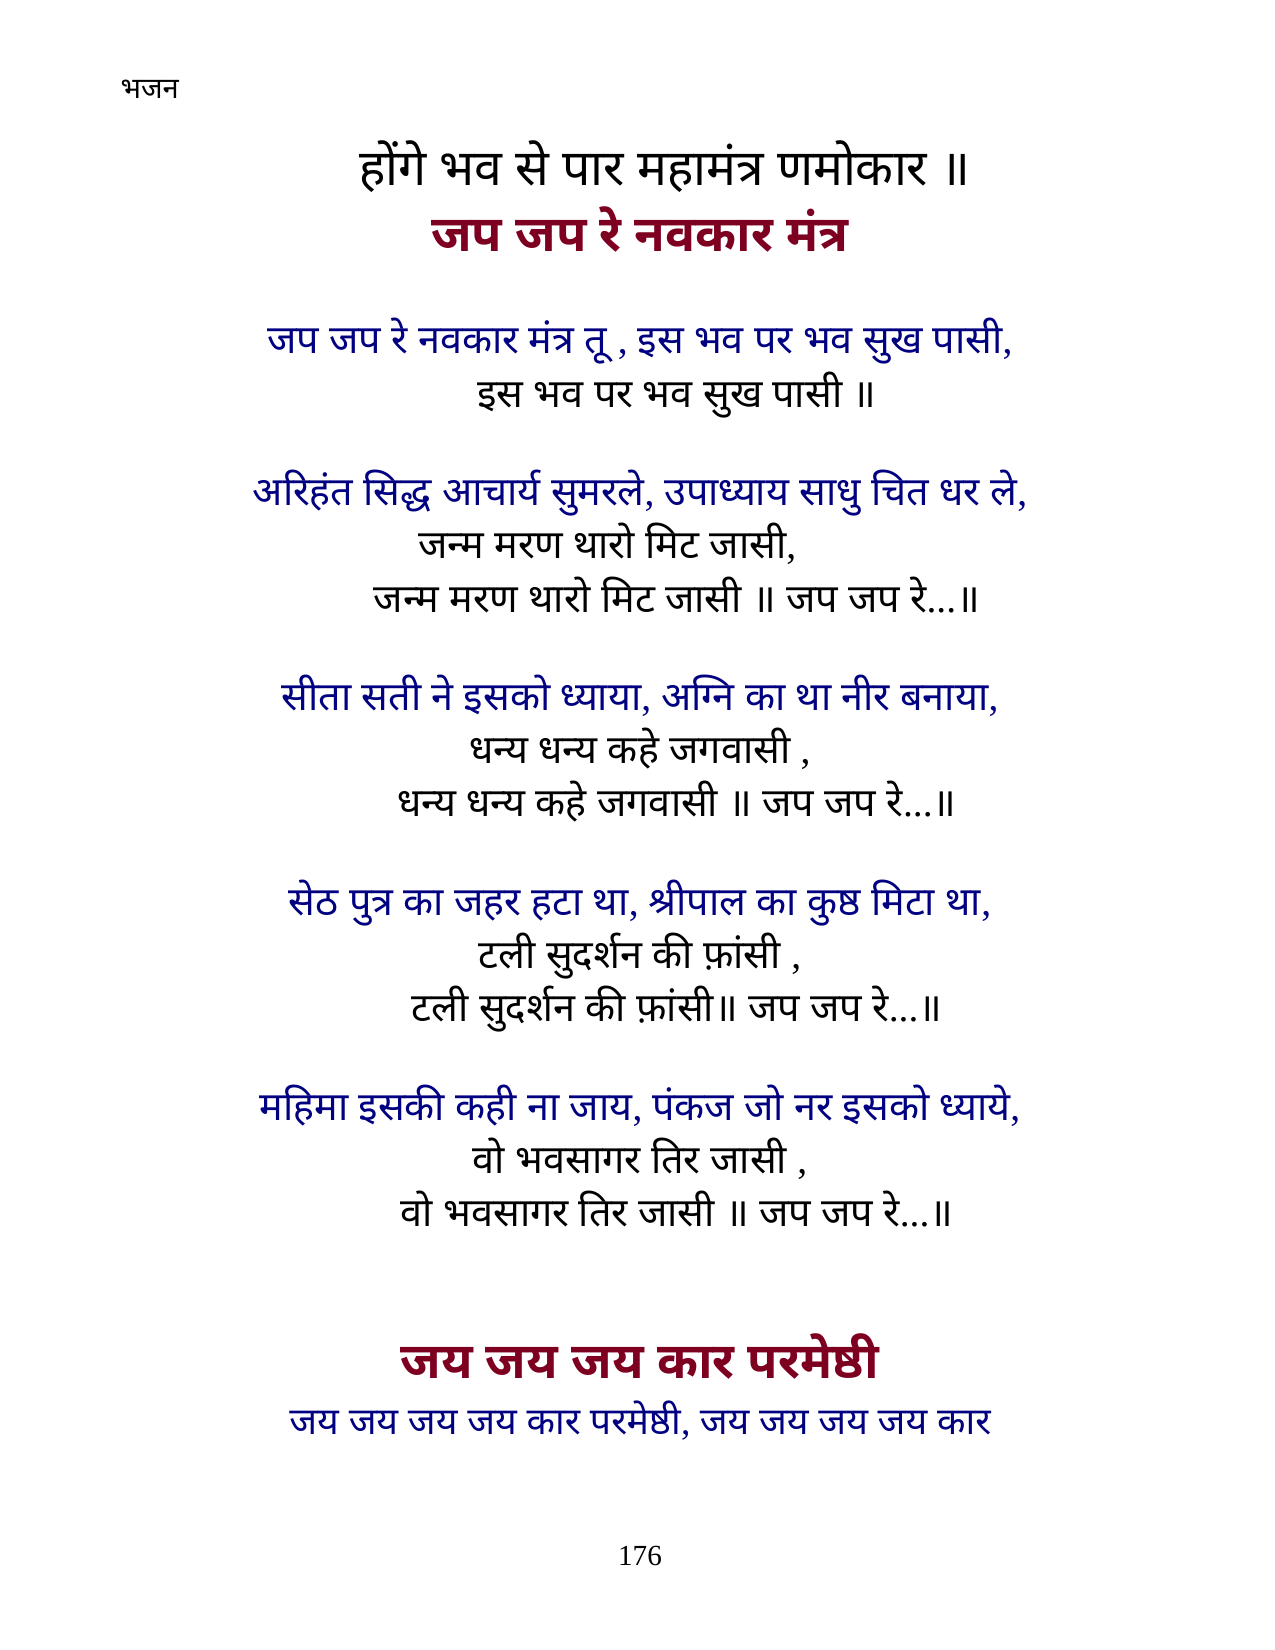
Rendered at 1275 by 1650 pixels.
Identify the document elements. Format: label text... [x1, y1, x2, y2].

text सेठ पुत्र का जहर हटा था, श्रीपाल का कुष्ठ मिटा था, [83, 878, 1196, 932]
text वो भवसागर तिर जासी , [83, 1137, 1196, 1190]
text होंगे भव से पार महामंत्र णमोकार ॥ [83, 139, 1196, 206]
text धन्य धन्य कहे जगवासी , [83, 727, 1196, 780]
text जप जप रे नवकार मंत्र तू , इस भव पर भव सुख पासी, [83, 317, 1196, 370]
text जय जय जय जय कार परमेष्ठी, जय जय जय जय कार [83, 1399, 1196, 1449]
text इस भव पर भव सुख पासी ॥ [83, 370, 1196, 423]
text अरिहंत सिद्ध आचार्य सुमरले, उपाध्याय साधु चित धर ले, [83, 469, 1196, 522]
text जप जप रे नवकार मंत्र [83, 206, 1196, 271]
text सीता सती ने इसको ध्याया, अग्नि का था नीर बनाया, [83, 674, 1196, 727]
text टली सुदर्शन की फ़ांसी , [83, 932, 1196, 985]
text वो भवसागर तिर जासी ॥ जप जप रे...॥ [83, 1190, 1196, 1243]
text महिमा इसकी कही ना जाय, पंकज जो नर इसको ध्याये, [83, 1083, 1196, 1137]
text जय जय जय कार परमेष्ठी [83, 1334, 1196, 1399]
text टली सुदर्शन की फ़ांसी॥ जप जप रे...॥ [83, 985, 1196, 1038]
text जन्म मरण थारो मिट जासी, [83, 522, 1196, 575]
text जन्म मरण थारो मिट जासी ॥ जप जप रे...॥ [83, 575, 1196, 628]
text धन्य धन्य कहे जगवासी ॥ जप जप रे...॥ [83, 780, 1196, 833]
